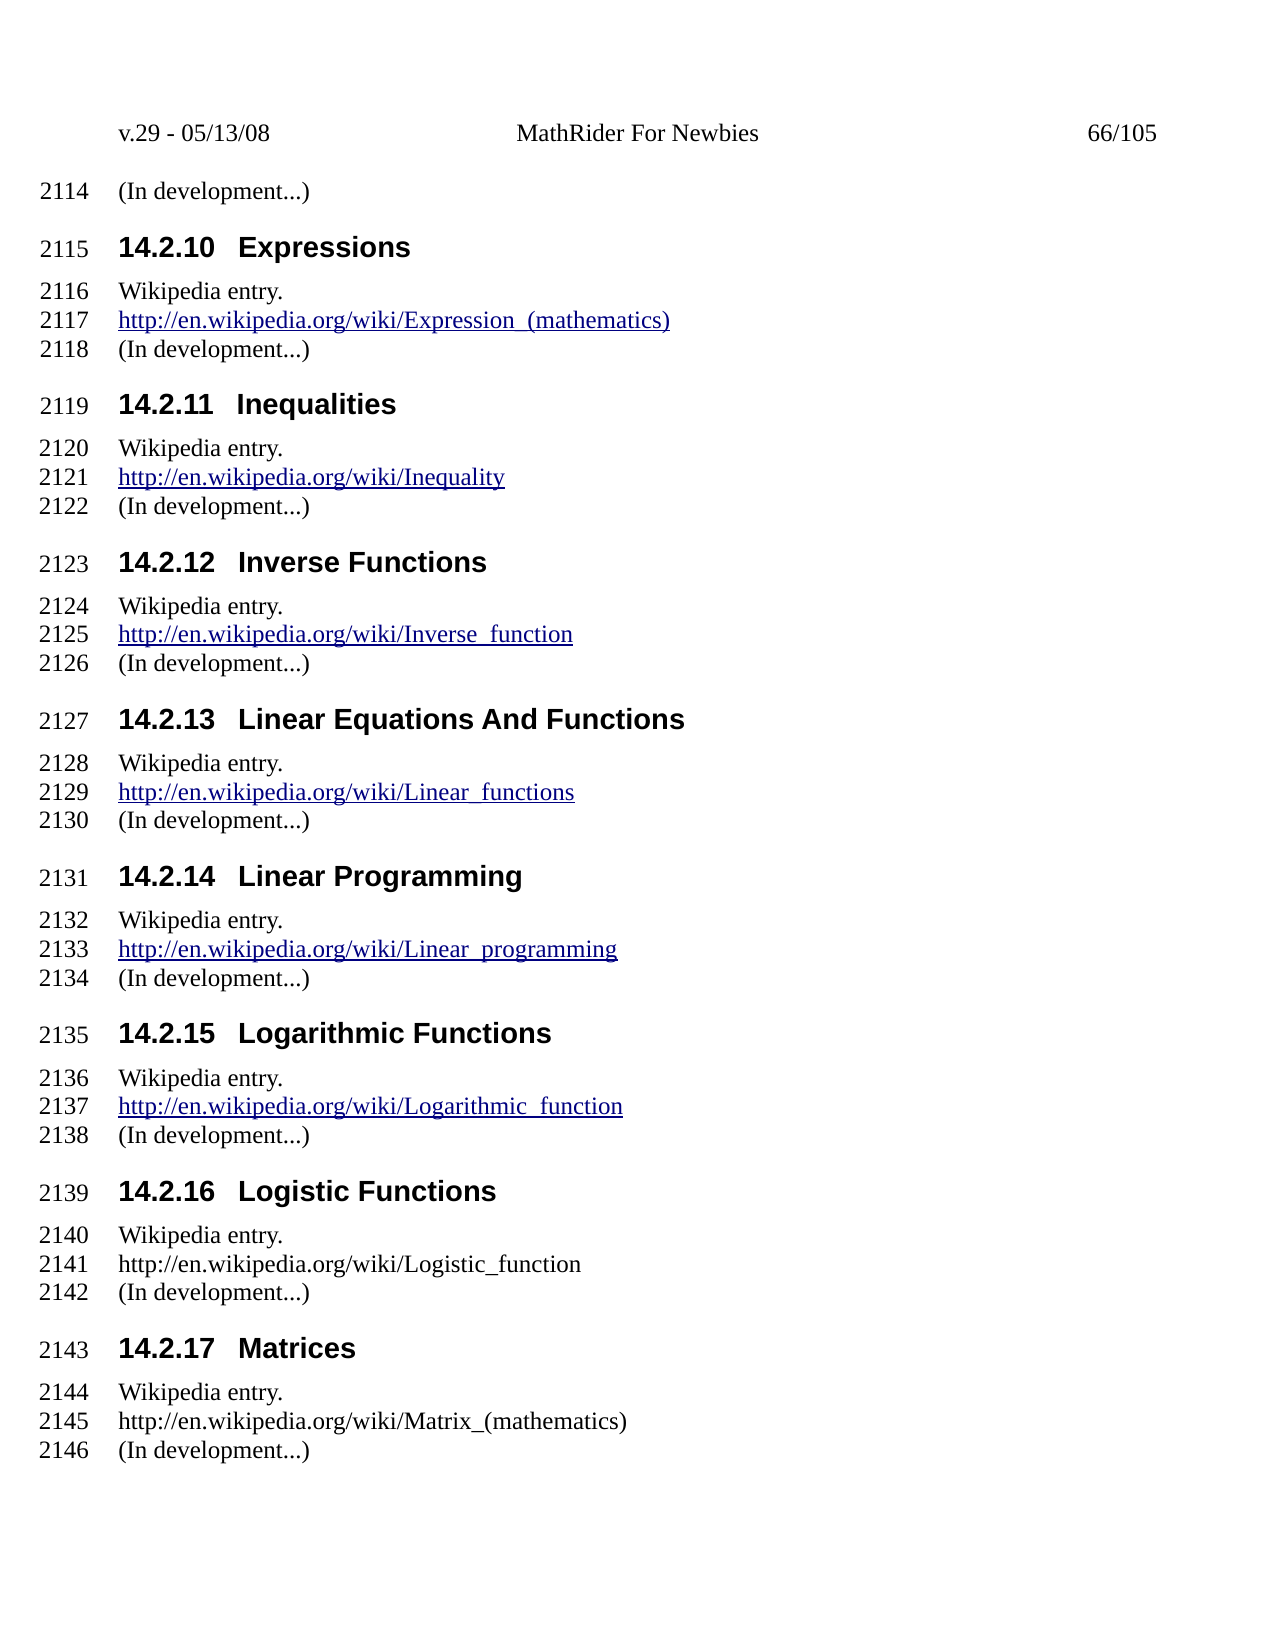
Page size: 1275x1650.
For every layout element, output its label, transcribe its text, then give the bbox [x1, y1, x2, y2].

text Wikipedia entry. [118, 276, 1157, 305]
text (In development...) [118, 491, 1157, 520]
subtitle Expressions [118, 230, 1157, 264]
text Wikipedia entry. [118, 1377, 1157, 1406]
text (In development...) [118, 1277, 1157, 1306]
subtitle Linear Programming [118, 859, 1157, 893]
text http://en.wikipedia.org/wiki/Logarithmic_function [118, 1091, 1157, 1120]
text Wikipedia entry. [118, 748, 1157, 777]
text Wikipedia entry. [118, 591, 1157, 619]
text (In development...) [118, 963, 1157, 992]
text http://en.wikipedia.org/wiki/Matrix_(mathematics) [118, 1406, 1157, 1435]
subtitle Logarithmic Functions [118, 1017, 1157, 1050]
text Wikipedia entry. [118, 433, 1157, 462]
text (In development...) [118, 334, 1157, 362]
text (In development...) [118, 648, 1157, 677]
text http://en.wikipedia.org/wiki/Logistic_function [118, 1249, 1157, 1277]
text http://en.wikipedia.org/wiki/Linear_programming [118, 934, 1157, 963]
text (In development...) [118, 176, 1157, 205]
text Wikipedia entry. [118, 1220, 1157, 1249]
text Wikipedia entry. [118, 1063, 1157, 1091]
text (In development...) [118, 806, 1157, 834]
text http://en.wikipedia.org/wiki/Inequality [118, 462, 1157, 491]
subtitle Inverse Functions [118, 545, 1157, 578]
text http://en.wikipedia.org/wiki/Inverse_function [118, 619, 1157, 648]
subtitle Inequalities [118, 387, 1157, 421]
subtitle Logistic Functions [118, 1174, 1157, 1207]
text http://en.wikipedia.org/wiki/Linear_functions [118, 777, 1157, 806]
text http://en.wikipedia.org/wiki/Expression_(mathematics) [118, 305, 1157, 334]
text (In development...) [118, 1120, 1157, 1149]
text Wikipedia entry. [118, 905, 1157, 934]
subtitle Linear Equations And Functions [118, 702, 1157, 736]
text (In development...) [118, 1435, 1157, 1463]
subtitle Matrices [118, 1331, 1157, 1365]
